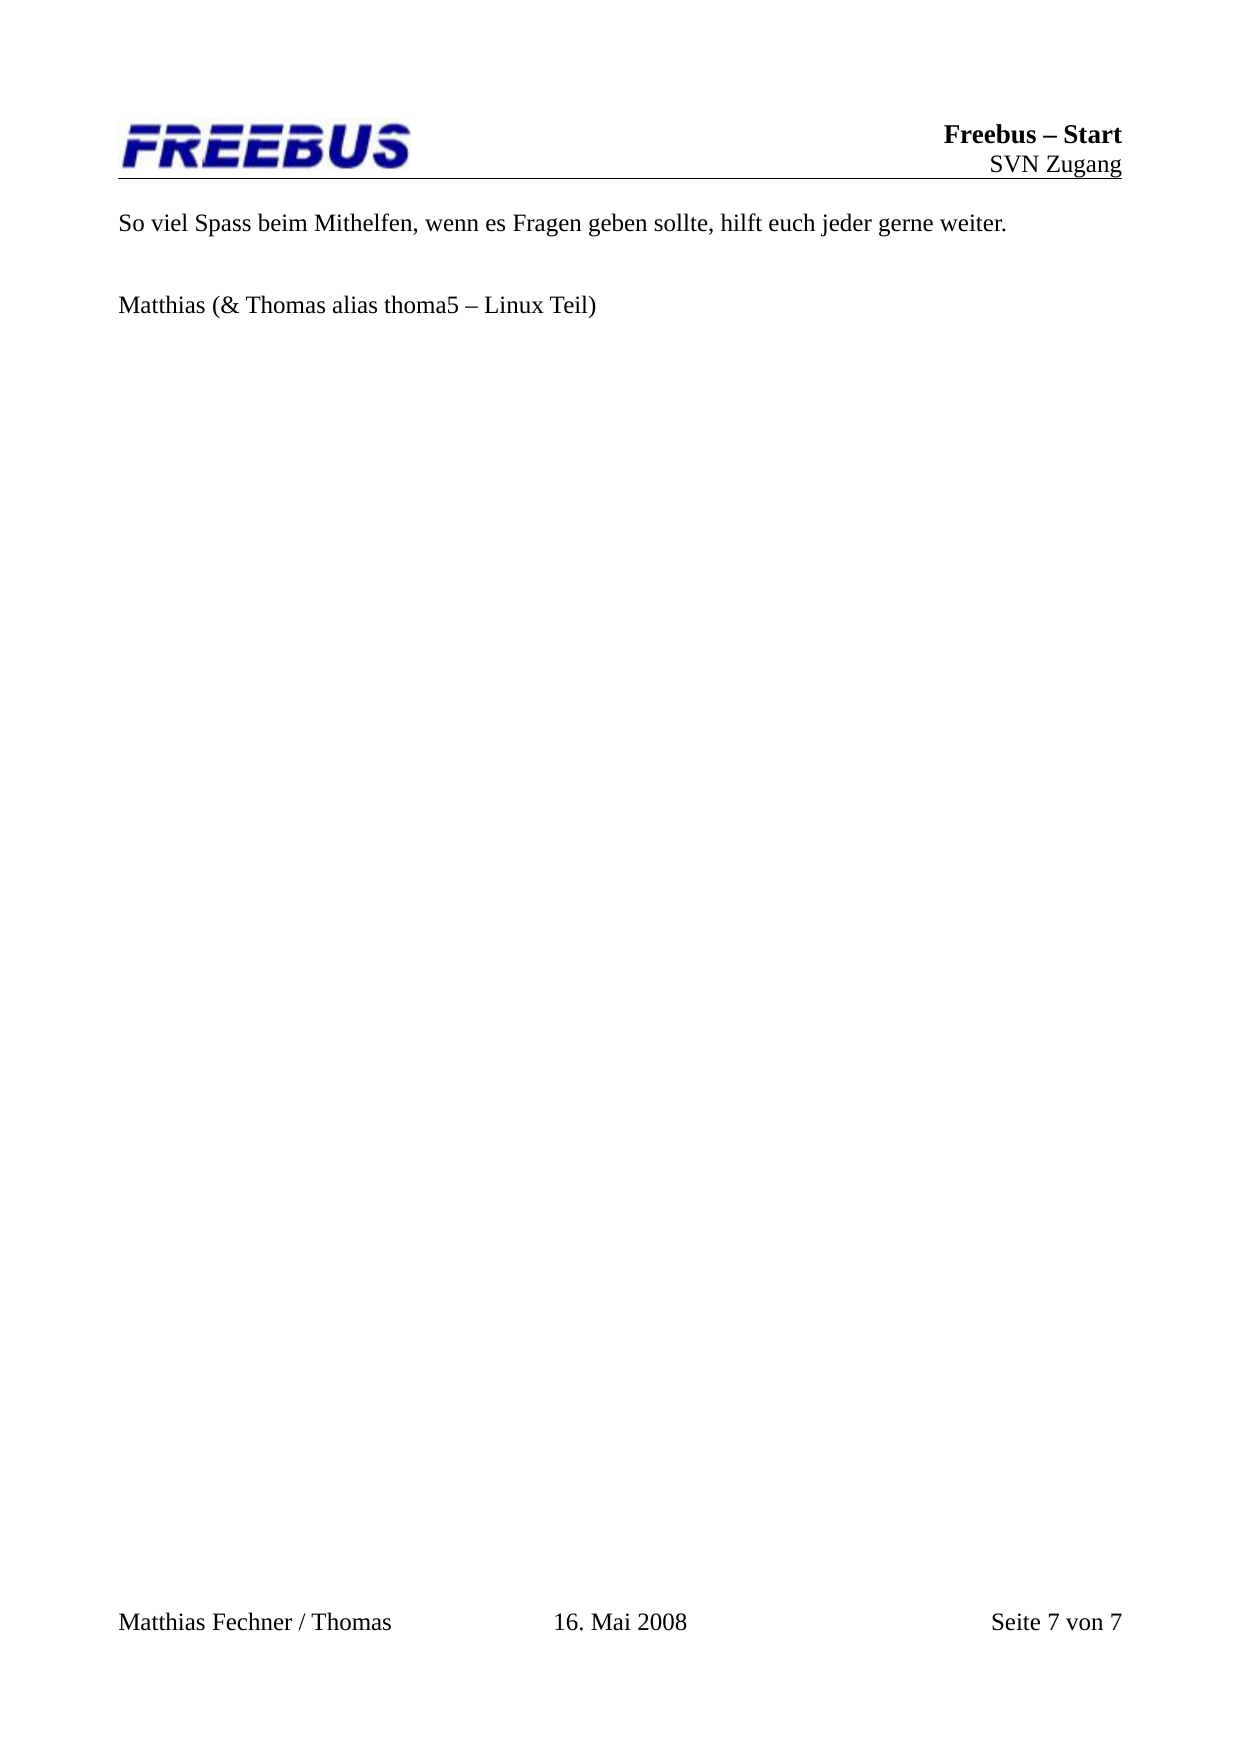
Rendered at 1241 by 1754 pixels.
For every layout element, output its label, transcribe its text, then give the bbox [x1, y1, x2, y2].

text Matthias (& Thomas alias thoma5 – Linux Teil) [118, 290, 1122, 319]
picture [118, 118, 411, 172]
text So viel Spass beim Mithelfen, wenn es Fragen geben sollte, hilft euch jeder gerne weiter. [118, 208, 1122, 236]
